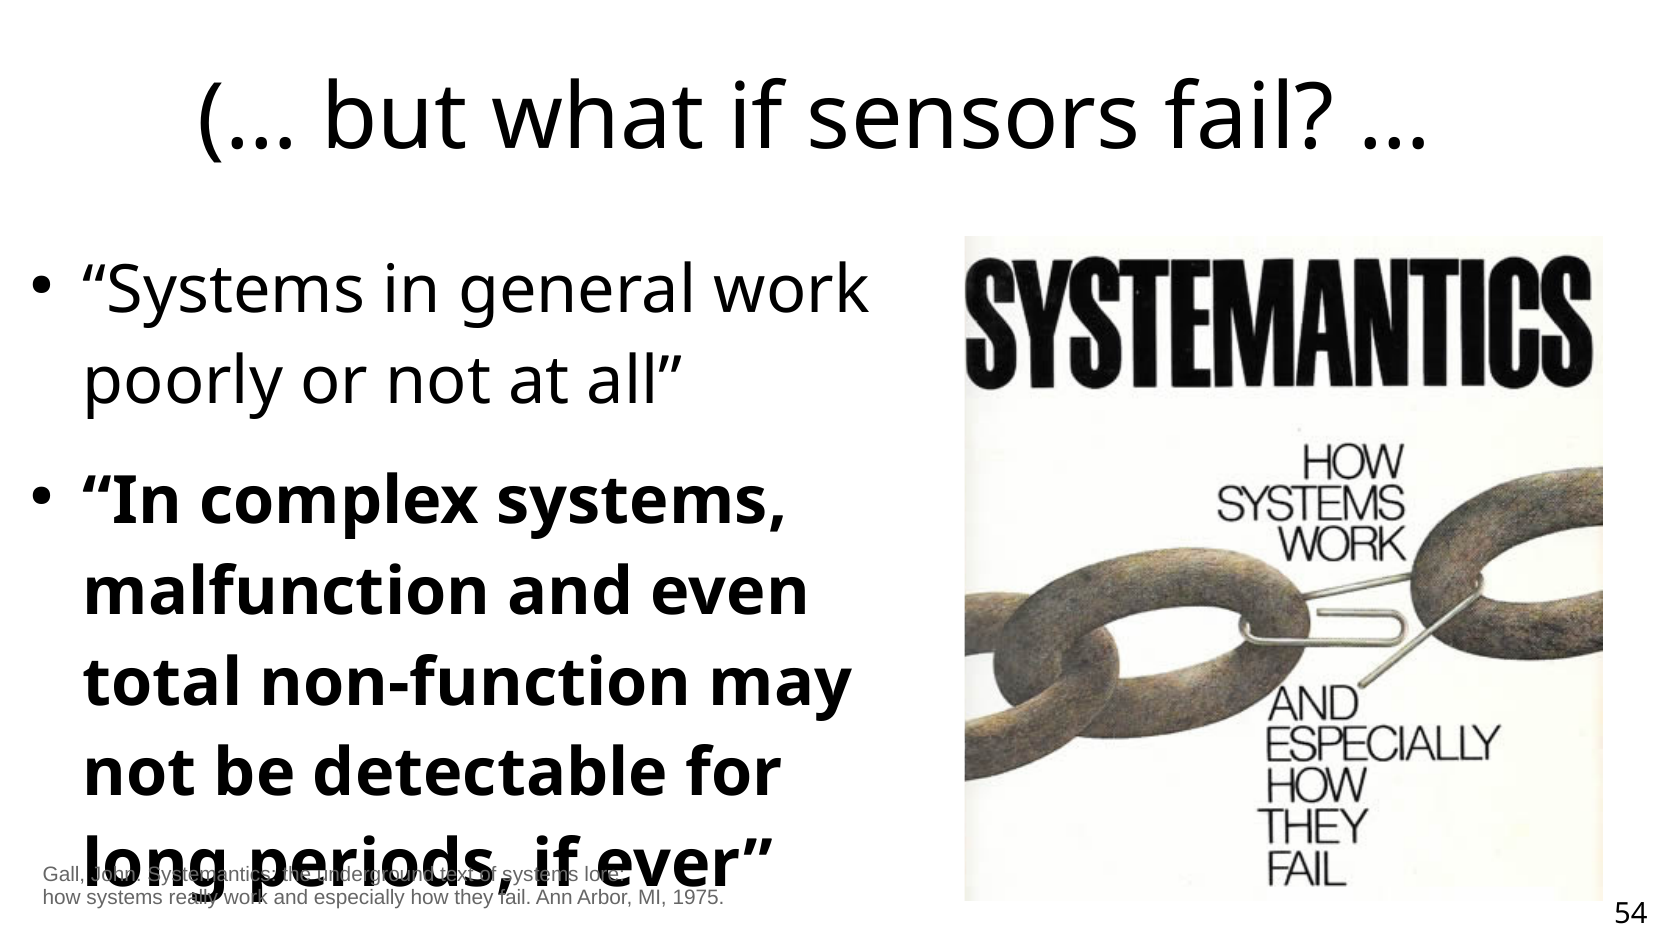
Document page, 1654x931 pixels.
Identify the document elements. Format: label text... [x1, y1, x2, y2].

text_box Gall, John. Systemantics: the underground text of systems lore: how systems really work and especially how they fail. Ann Arbor, MI, 1975. [27, 855, 756, 917]
list “Systems in general work poorly or not at all” “In complex systems, malfunction and even total non-function may not be detectable for long periods, if ever” [11, 241, 898, 907]
title (… but what if sensors fail? … [82, 1, 1571, 226]
picture [964, 236, 1603, 901]
